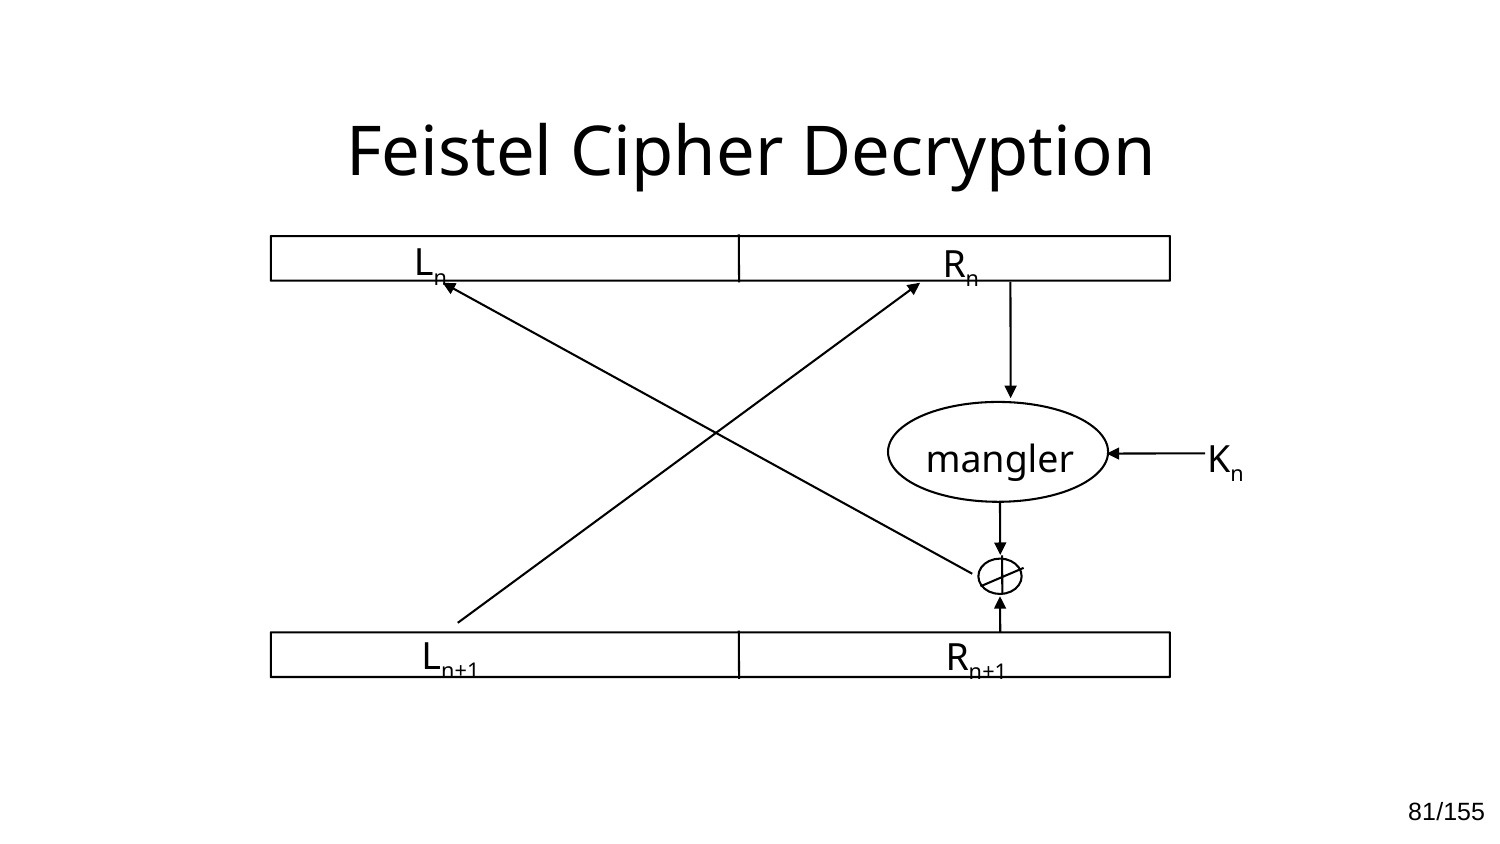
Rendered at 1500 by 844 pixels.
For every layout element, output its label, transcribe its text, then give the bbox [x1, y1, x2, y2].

text_box Ln+1 [406, 623, 495, 691]
title Feistel Cipher Decryption [121, 78, 1381, 217]
text_box mangler [910, 426, 1090, 488]
text_box Ln [398, 230, 463, 298]
text_box Rn+1 [930, 624, 1023, 692]
text_box Rn [927, 231, 995, 299]
text_box Kn [1191, 426, 1260, 494]
